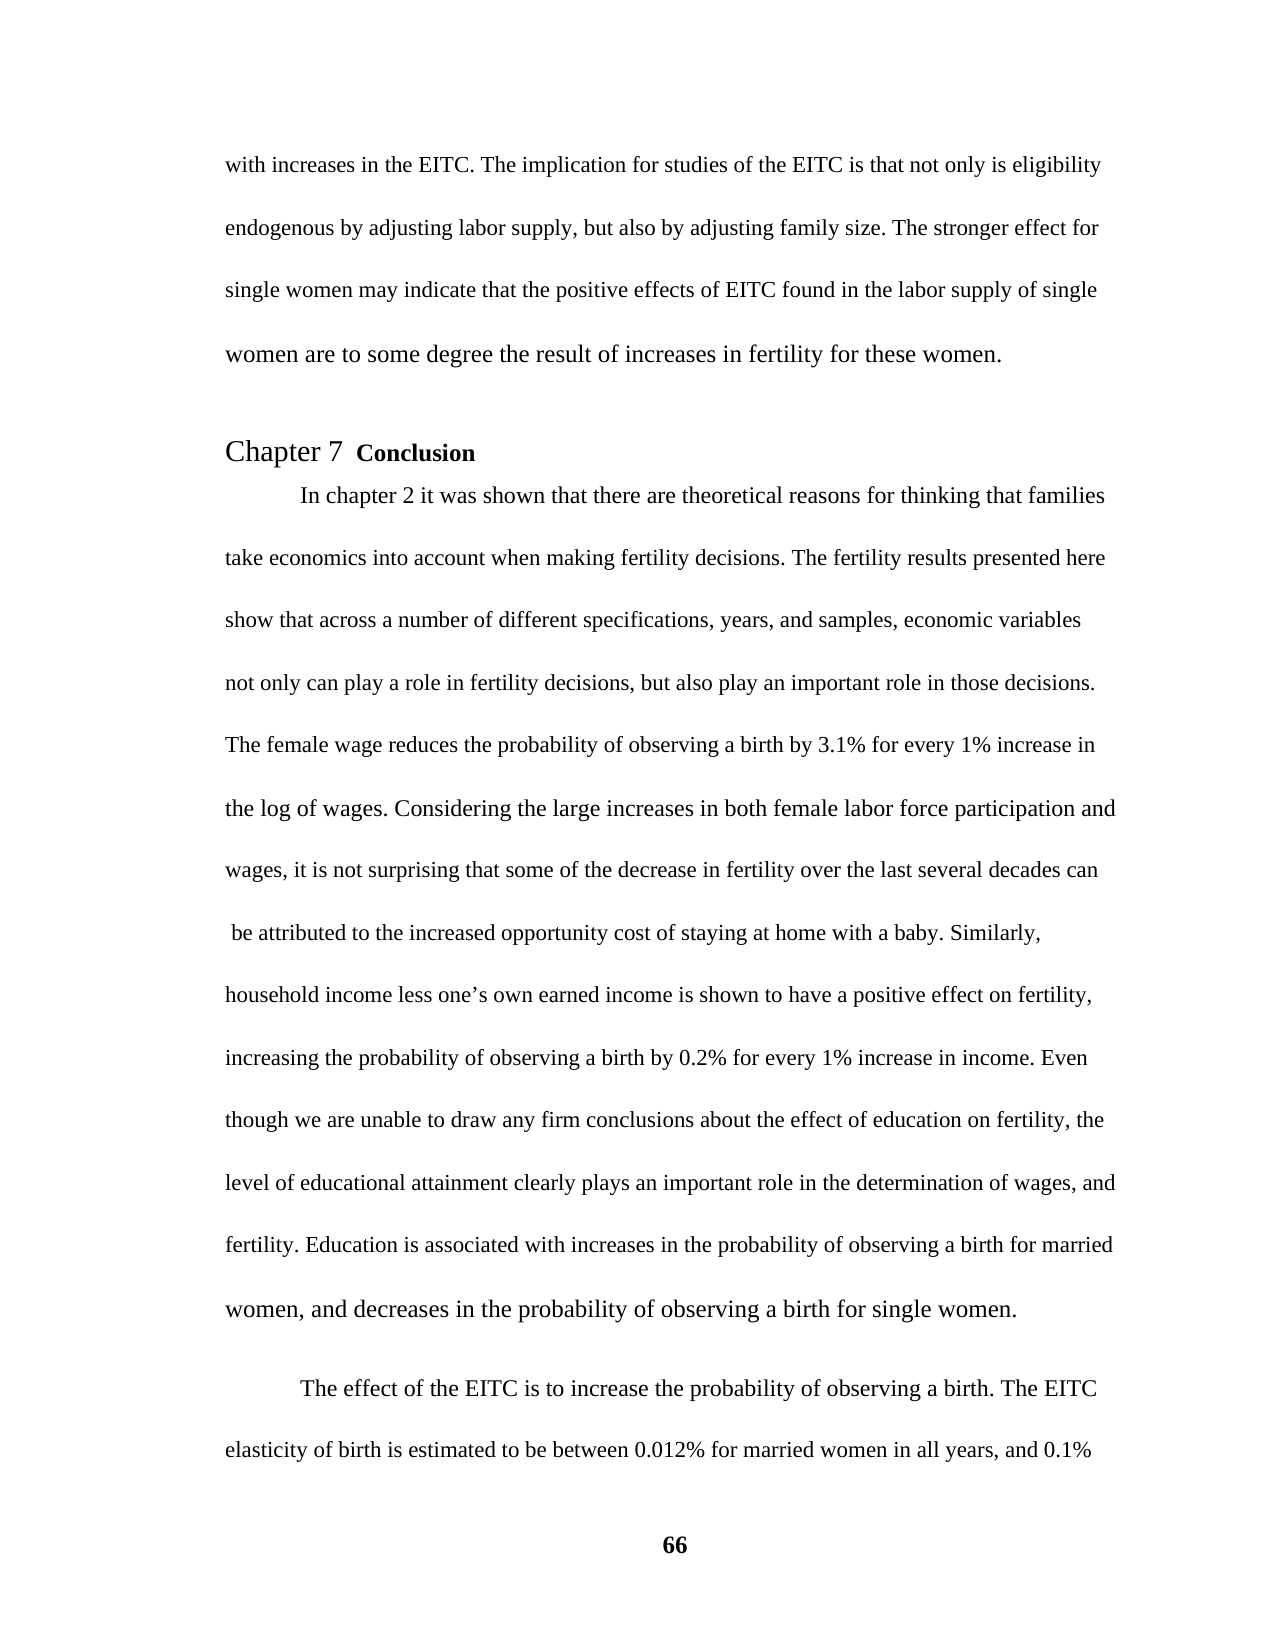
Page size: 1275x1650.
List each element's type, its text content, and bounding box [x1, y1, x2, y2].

text be attributed to the increased opportunity cost of staying at home with a baby. Similarly, [150, 919, 1123, 945]
text with increases in the EITC. The implication for studies of the EITC is that not only is eligibility [225, 152, 1125, 178]
text In chapter 2 it was shown that there are theoretical reasons for thinking that families [300, 481, 1125, 509]
text The female wage reduces the probability of observing a birth by 3.1% for every 1% increase in [225, 731, 1125, 758]
text level of educational attainment clearly plays an important role in the determination of wages, and [225, 1169, 1125, 1195]
text show that across a number of different specifications, years, and samples, economic variables [225, 606, 1125, 633]
text Chapter 7 Conclusion [225, 433, 1125, 468]
text fertility. Education is associated with increases in the probability of observing a birth for married [225, 1231, 1125, 1258]
text increasing the probability of observing a birth by 0.2% for every 1% increase in income. Even [225, 1044, 1125, 1070]
text though we are unable to draw any firm conclusions about the effect of education on fertility, the [225, 1106, 1125, 1133]
text 66 [662, 1530, 1125, 1559]
text wages, it is not surprising that some of the decrease in fertility over the last several decades can [225, 856, 1125, 883]
text women, and decreases in the probability of observing a birth for single women. [225, 1294, 1125, 1323]
text take economics into account when making fertility decisions. The fertility results presented here [225, 544, 1125, 570]
text not only can play a role in fertility decisions, but also play an important role in those decisions. [225, 669, 1125, 695]
text the log of wages. Considering the large increases in both female labor force participation and [225, 794, 1125, 821]
text single women may indicate that the positive effects of EITC found in the labor supply of single [225, 277, 1125, 303]
text endogenous by adjusting labor supply, but also by adjusting family size. The stronger effect for [225, 214, 1125, 240]
text elasticity of birth is estimated to be between 0.012% for married women in all years, and 0.1% [225, 1436, 1125, 1462]
text women are to some degree the result of increases in fertility for these women. [225, 339, 1125, 368]
text The effect of the EITC is to increase the probability of observing a birth. The EITC [300, 1373, 1125, 1401]
text household income less one’s own earned income is shown to have a positive effect on fertility, [225, 981, 1125, 1008]
